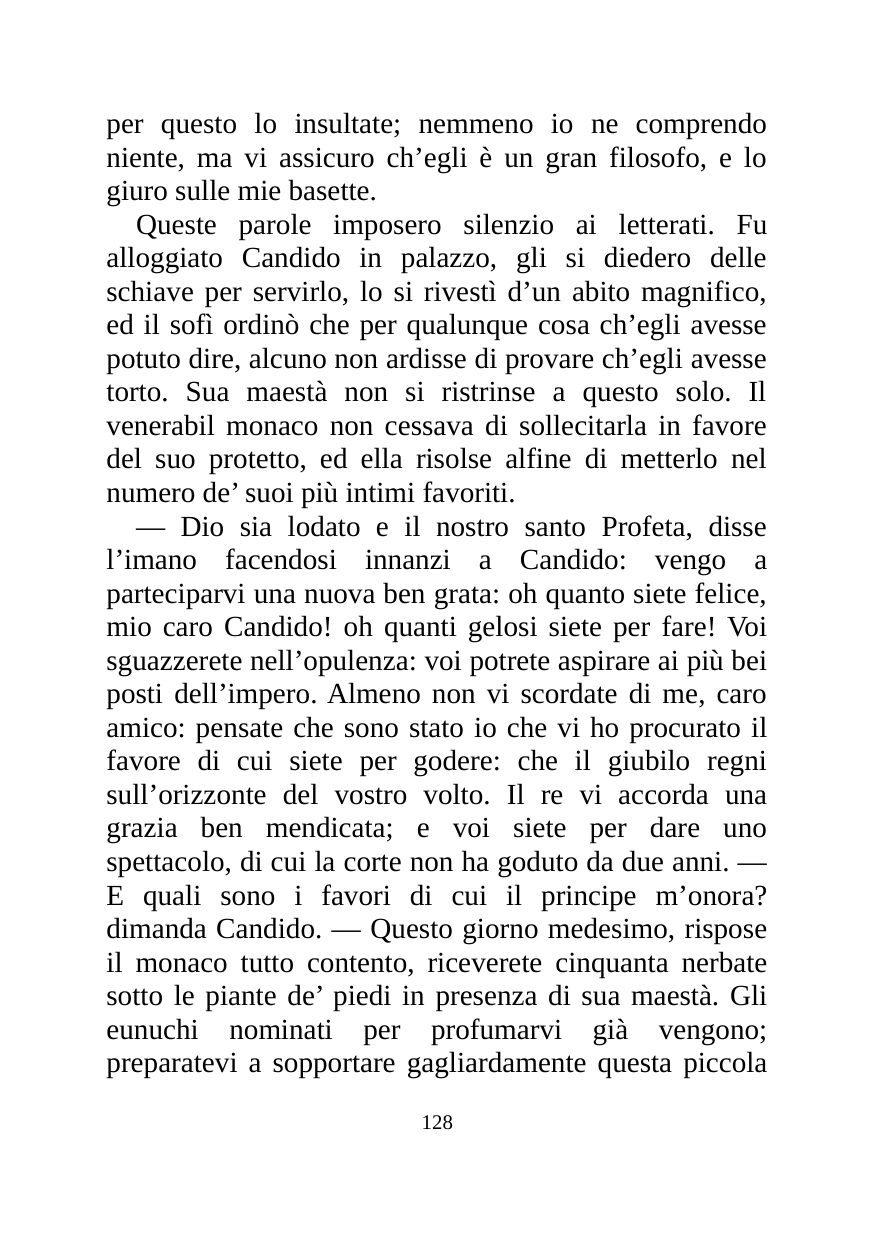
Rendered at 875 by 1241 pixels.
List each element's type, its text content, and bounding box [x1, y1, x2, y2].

text — Dio sia lodato e il nostro santo Profeta, disse l’imano facendosi innanzi a Candido: vengo a parteciparvi una nuova ben grata: oh quanto siete felice, mio caro Candido! oh quanti gelosi siete per fare! Voi sguazzerete nell’opulenza: voi potrete aspirare ai più bei posti dell’impero. Almeno non vi scordate di me, caro amico: pensate che sono stato io che vi ho procurato il favore di cui siete per godere: che il giubilo regni sull’orizzonte del vostro volto. Il re vi accorda una grazia ben mendicata; e voi siete per dare uno spettacolo, di cui la corte non ha goduto da due anni. — E quali sono i favori di cui il principe m’onora? dimanda Candido. — Questo giorno medesimo, rispose il monaco tutto contento, riceverete cinquanta nerbate sotto le piante de’ piedi in presenza di sua maestà. Gli eunuchi nominati per profumarvi già vengono; preparatevi a sopportare gagliardamente questa piccola [106, 509, 768, 1079]
text Queste parole imposero silenzio ai letterati. Fu alloggiato Candido in palazzo, gli si diedero delle schiave per servirlo, lo si rivestì d’un abito magnifico, ed il sofì ordinò che per qualunque cosa ch’egli avesse potuto dire, alcuno non ardisse di provare ch’egli avesse torto. Sua maestà non si ristrinse a questo solo. Il venerabil monaco non cessava di sollecitarla in favore del suo protetto, ed ella risolse alfine di metterlo nel numero de’ suoi più intimi favoriti. [106, 207, 768, 509]
text per questo lo insultate; nemmeno io ne comprendo niente, ma vi assicuro ch’egli è un gran filosofo, e lo giuro sulle mie basette. [106, 106, 768, 207]
